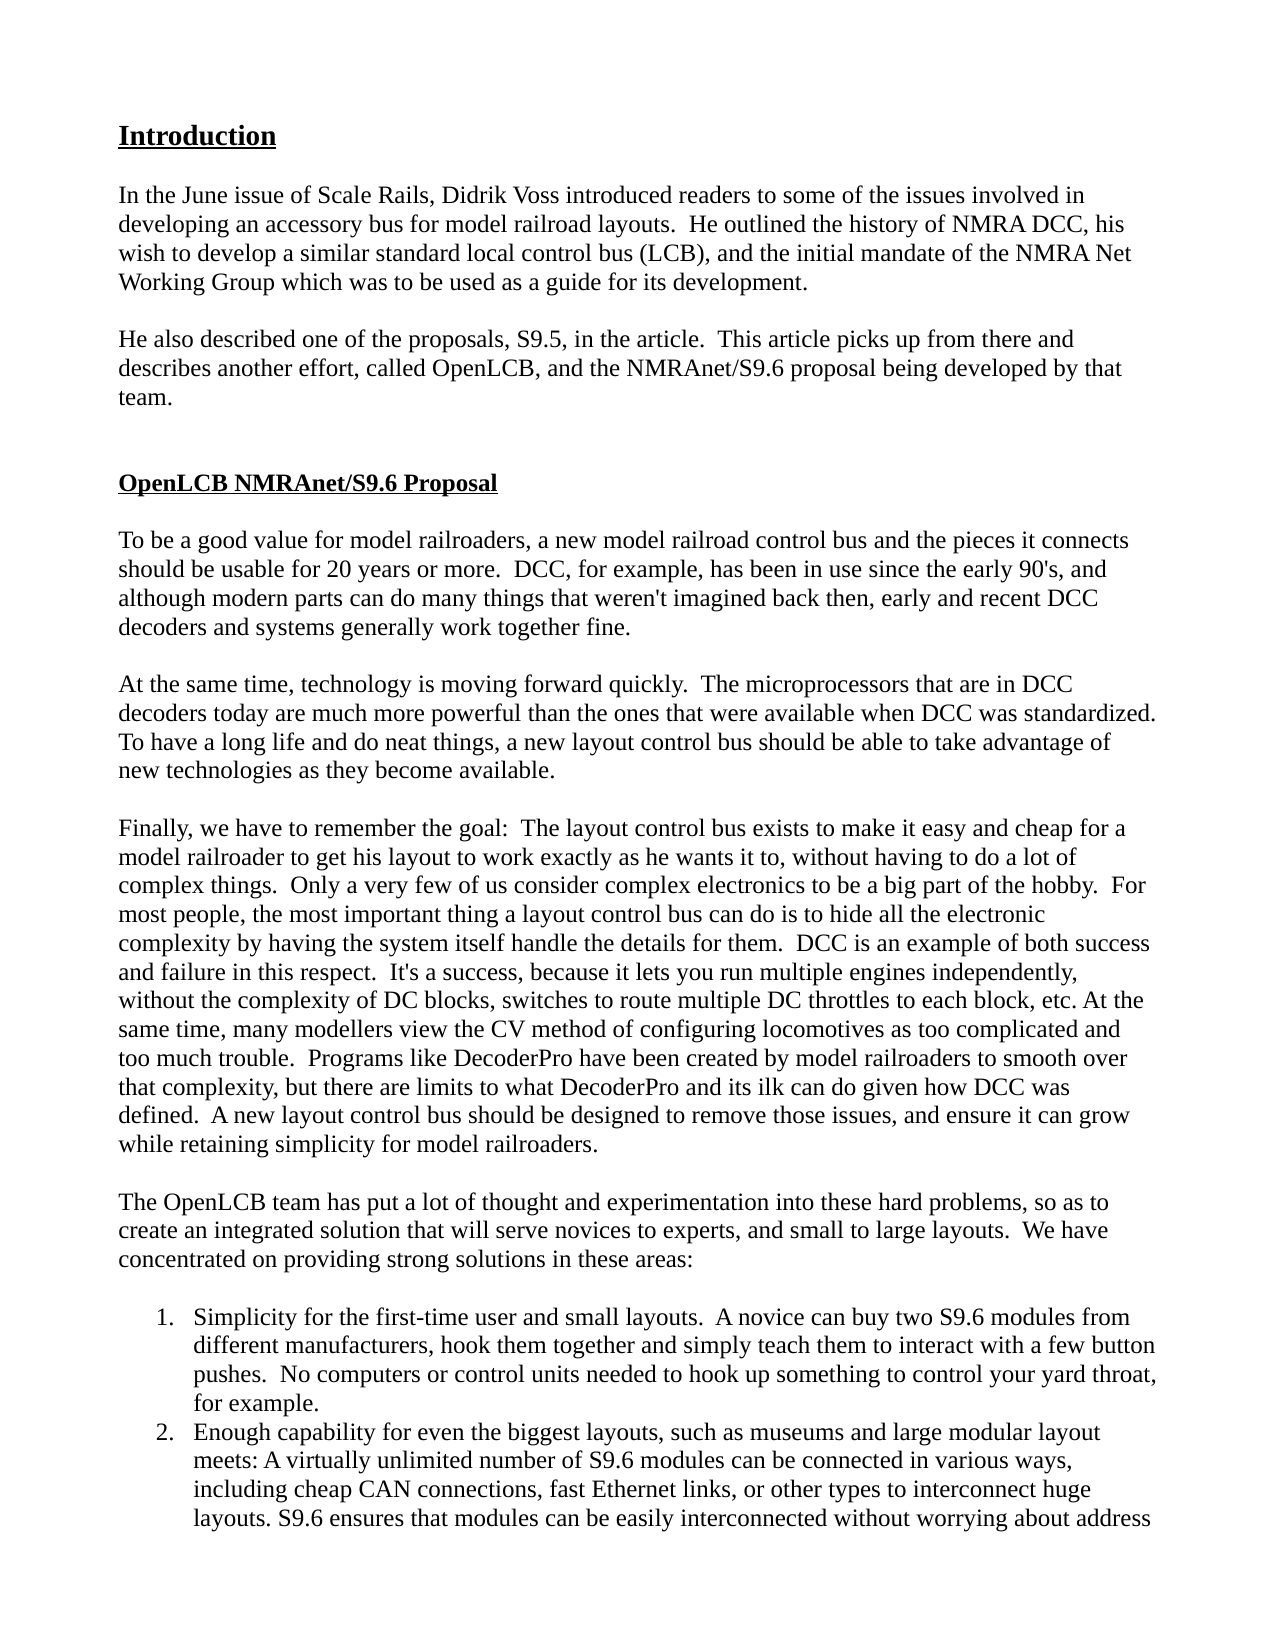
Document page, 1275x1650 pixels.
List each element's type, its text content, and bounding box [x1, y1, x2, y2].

text Finally, we have to remember the goal: The layout control bus exists to make it easy and cheap for a model railroader to get his layout to work exactly as he wants it to, without having to do a lot of complex things. Only a very few of us consider complex electronics to be a big part of the hobby. For most people, the most important thing a layout control bus can do is to hide all the electronic complexity by having the system itself handle the details for them. DCC is an example of both success and failure in this respect. It's a success, because it lets you run multiple engines independently, without the complexity of DC blocks, switches to route multiple DC throttles to each block, etc. At the same time, many modellers view the CV method of configuring locomotives as too complicated and too much trouble. Programs like DecoderPro have been created by model railroaders to smooth over that complexity, but there are limits to what DecoderPro and its ilk can do given how DCC was defined. A new layout control bus should be designed to remove those issues, and ensure it can grow while retaining simplicity for model railroaders. [118, 813, 1157, 1158]
text Introduction [118, 118, 1157, 152]
text OpenLCB NMRAnet/S9.6 Proposal [118, 468, 1157, 497]
text In the June issue of Scale Rails, Didrik Voss introduced readers to some of the issues involved in developing an accessory bus for model railroad layouts. He outlined the history of NMRA DCC, his wish to develop a similar standard local control bus (LCB), and the initial mandate of the NMRA Net Working Group which was to be used as a guide for its development. [118, 180, 1157, 295]
text To be a good value for model railroaders, a new model railroad control bus and the pieces it connects should be usable for 20 years or more. DCC, for example, has been in use since the early 90's, and although modern parts can do many things that weren't imagined back then, early and recent DCC decoders and systems generally work together fine. [118, 525, 1157, 640]
text At the same time, technology is moving forward quickly. The microprocessors that are in DCC decoders today are much more powerful than the ones that were available when DCC was standardized. To have a long life and do neat things, a new layout control bus should be able to take advantage of new technologies as they become available. [118, 669, 1157, 784]
list Enough capability for even the biggest layouts, such as museums and large modular layout meets: A virtually unlimited number of S9.6 modules can be connected in various ways, including cheap CAN connections, fast Ethernet links, or other types to interconnect huge layouts. S9.6 ensures that modules can be easily interconnected without worrying about address [156, 1417, 1157, 1532]
list Simplicity for the first-time user and small layouts. A novice can buy two S9.6 modules from different manufacturers, hook them together and simply teach them to interact with a few button pushes. No computers or control units needed to hook up something to control your yard throat, for example. [156, 1302, 1157, 1417]
text He also described one of the proposals, S9.5, in the article. This article picks up from there and describes another effort, called OpenLCB, and the NMRAnet/S9.6 proposal being developed by that team. [118, 324, 1157, 410]
text The OpenLCB team has put a lot of thought and experimentation into these hard problems, so as to create an integrated solution that will serve novices to experts, and small to large layouts. We have concentrated on providing strong solutions in these areas: [118, 1187, 1157, 1273]
